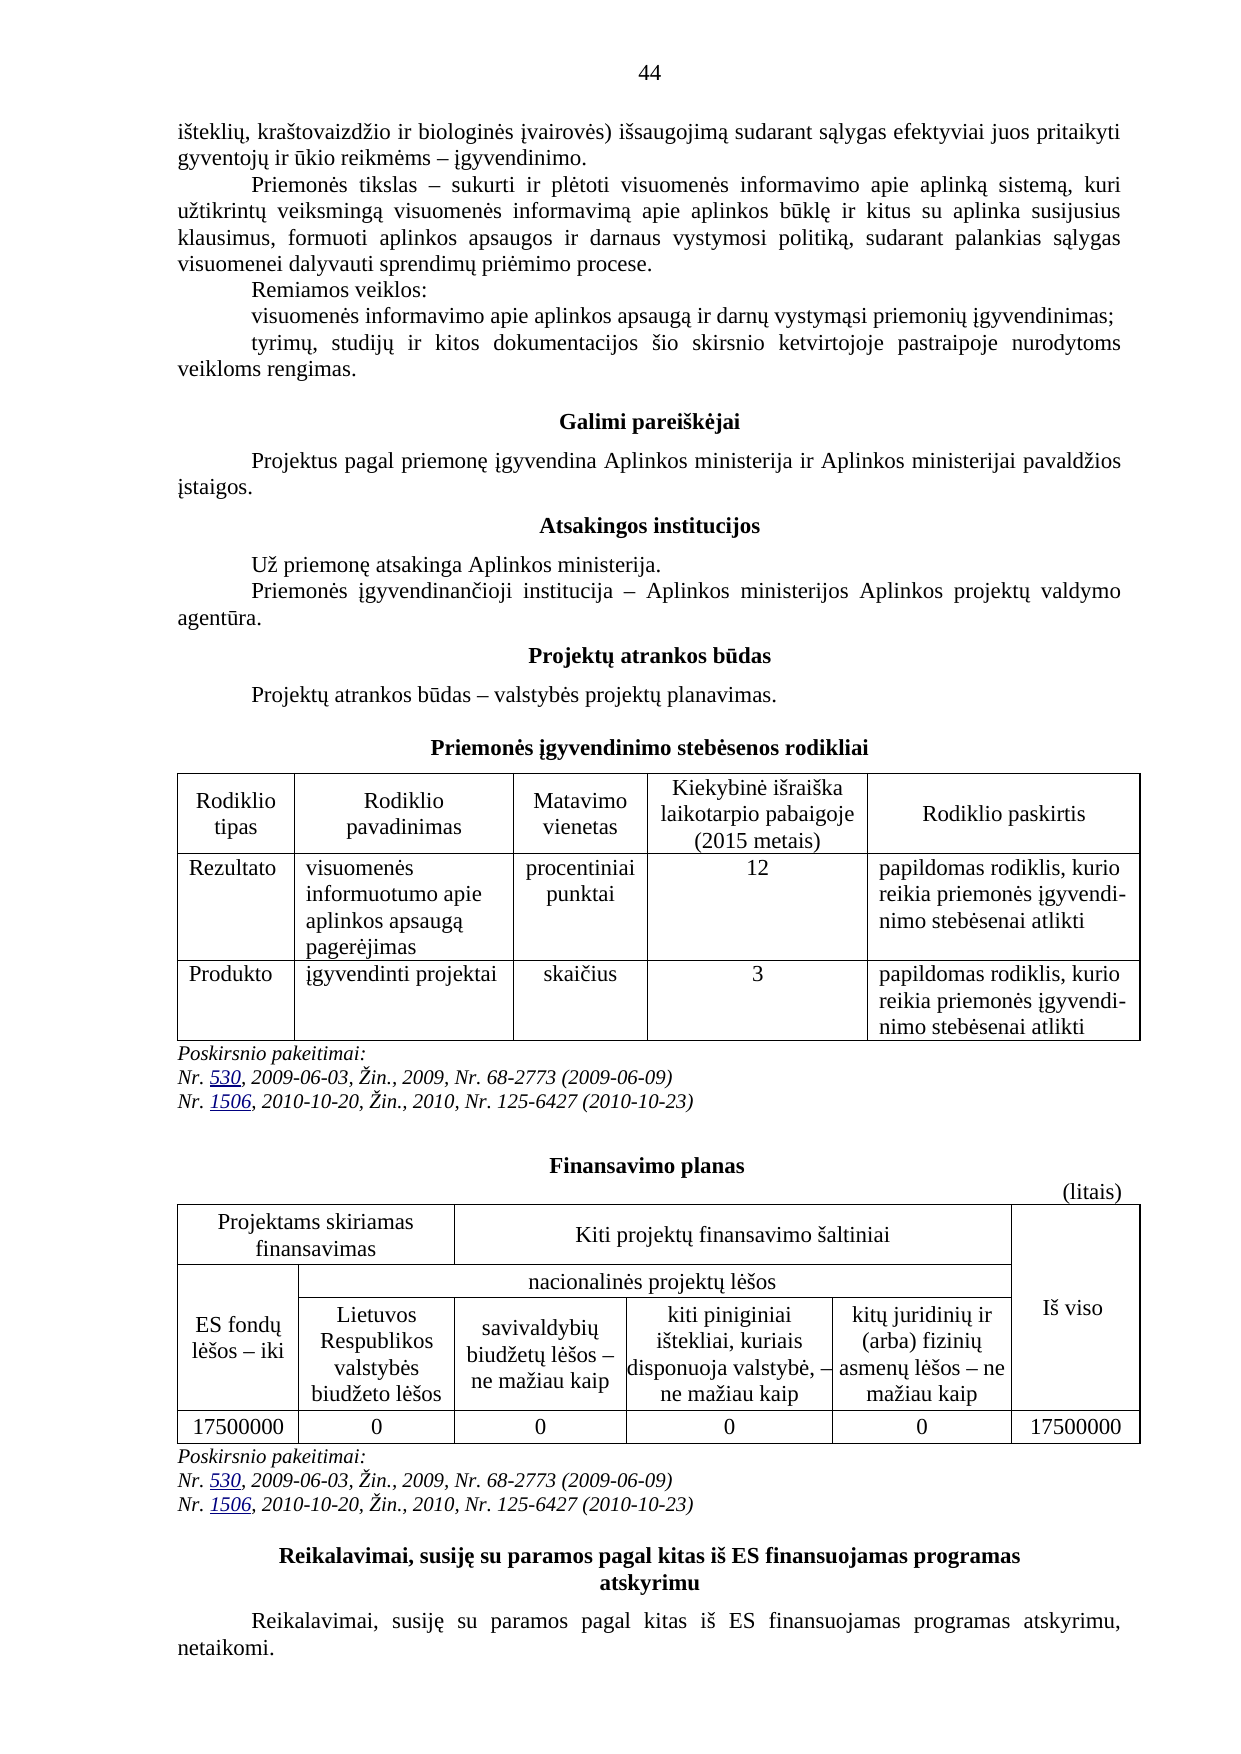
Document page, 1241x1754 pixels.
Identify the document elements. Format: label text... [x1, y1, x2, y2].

table_cell 0 [833, 1411, 1011, 1443]
table_cell 12 [648, 854, 867, 959]
table_header Matavimo vienetas [514, 774, 647, 853]
table_cell 3 [648, 961, 867, 1039]
text Priemonės įgyvendinimo stebėsenos rodikliai [177, 734, 1122, 760]
text Projektus pagal priemonę įgyvendina Aplinkos ministerija ir Aplinkos ministerijai pavaldžios įstaigos. [177, 447, 1122, 499]
table_cell papildomas rodiklis, kurio reikia priemonės įgyvendi­nimo stebėsenai atlikti [868, 854, 1139, 959]
text Projektų atrankos būdas [177, 642, 1122, 669]
table_header Projektams skiriamas finansavimas [178, 1205, 454, 1264]
table_header Rodiklio tipas [178, 774, 294, 853]
table_header Kiti projektų finansavimo šaltiniai [455, 1205, 1011, 1264]
text Nr. 1506, 2010-10-20, Žin., 2010, Nr. 125-6427 (2010-10-23) [177, 1492, 1122, 1516]
table_cell Lietuvos Respublikos valstybės biudžeto lėšos [299, 1298, 454, 1409]
table_cell skaičius [514, 961, 647, 1039]
table_cell įgyvendinti projektai [295, 961, 513, 1039]
table_cell 17500000 [1012, 1411, 1139, 1443]
text Finansavimo planas [177, 1152, 1122, 1178]
text Nr. 1506, 2010-10-20, Žin., 2010, Nr. 125-6427 (2010-10-23) [177, 1089, 1122, 1113]
text išteklių, kraštovaizdžio ir biologinės įvairovės) išsaugojimą sudarant sąlygas efektyviai juos pritaikyti gyventojų ir ūkio reikmėms – įgyvendinimo. [177, 118, 1122, 171]
table_cell nacionalinės projektų lėšos [299, 1265, 1011, 1297]
table_cell 17500000 [178, 1411, 298, 1443]
table_cell 0 [627, 1411, 832, 1443]
text Už priemonę atsakinga Aplinkos ministerija. [177, 551, 1122, 577]
table_cell procentiniai punktai [514, 854, 647, 959]
table_cell Rezultato [178, 854, 294, 959]
table_cell Produkto [178, 961, 294, 1039]
text Nr. 530, 2009-06-03, Žin., 2009, Nr. 68-2773 (2009-06-09) [177, 1065, 1122, 1089]
text Remiamos veiklos: [177, 276, 1122, 303]
table_header Iš viso [1012, 1205, 1139, 1409]
table_cell papildomas rodiklis, kurio reikia priemonės įgyvendi­nimo stebėsenai atlikti [868, 961, 1139, 1039]
table_cell kitų juridinių ir (arba) fizinių asmenų lėšos – ne mažiau kaip [833, 1298, 1011, 1409]
text Projektų atrankos būdas – valstybės projektų planavimas. [177, 681, 1122, 708]
table_cell 0 [299, 1411, 454, 1443]
text Atsakingos institucijos [177, 512, 1122, 538]
text Poskirsnio pakeitimai: [177, 1444, 1122, 1468]
text Reikalavimai, susiję su paramos pagal kitas iš ES finansuojamas programas atskyrimu [177, 1542, 1122, 1595]
table_cell savivaldybių biudžetų lėšos – ne mažiau kaip [455, 1298, 626, 1409]
table_cell ES fondų lėšos – iki [178, 1265, 298, 1409]
text Galimi pareiškėjai [177, 408, 1122, 434]
text visuomenės informavimo apie aplinkos apsaugą ir darnų vystymąsi priemonių įgyvendinimas; [177, 303, 1122, 329]
table_cell 0 [455, 1411, 626, 1443]
text (litais) [177, 1178, 1122, 1204]
text Priemonės įgyvendinančioji institucija – Aplinkos ministerijos Aplinkos projektų valdymo agentūra. [177, 577, 1122, 630]
text Reikalavimai, susiję su paramos pagal kitas iš ES finansuojamas programas atskyrimu, netaikomi. [177, 1607, 1122, 1660]
table_header Rodiklio pavadinimas [295, 774, 513, 853]
table_cell visuomenės informuo­tumo apie aplinkos apsaugą pagerėjimas [295, 854, 513, 959]
text tyrimų, studijų ir kitos dokumentacijos šio skirsnio ketvirtojoje pastraipoje nurodytoms veikloms rengimas. [177, 329, 1122, 382]
text Poskirsnio pakeitimai: [177, 1041, 1122, 1065]
text Priemonės tikslas – sukurti ir plėtoti visuomenės informavimo apie aplinką sistemą, kuri užtikrintų veiksmingą visuomenės informavimą apie aplinkos būklę ir kitus su aplinka susijusius klausimus, formuoti aplinkos apsaugos ir darnaus vystymosi politiką, sudarant palankias sąlygas visuomenei dalyvauti sprendimų priėmimo procese. [177, 171, 1122, 276]
table_header Rodiklio paskirtis [868, 774, 1139, 853]
text Nr. 530, 2009-06-03, Žin., 2009, Nr. 68-2773 (2009-06-09) [177, 1468, 1122, 1492]
table_cell kiti piniginiai ištekliai, kuriais disponuoja valstybė, – ne mažiau kaip [627, 1298, 832, 1409]
table_header Kiekybinė išraiška laikotarpio pabaigoje (2015 metais) [648, 774, 867, 853]
